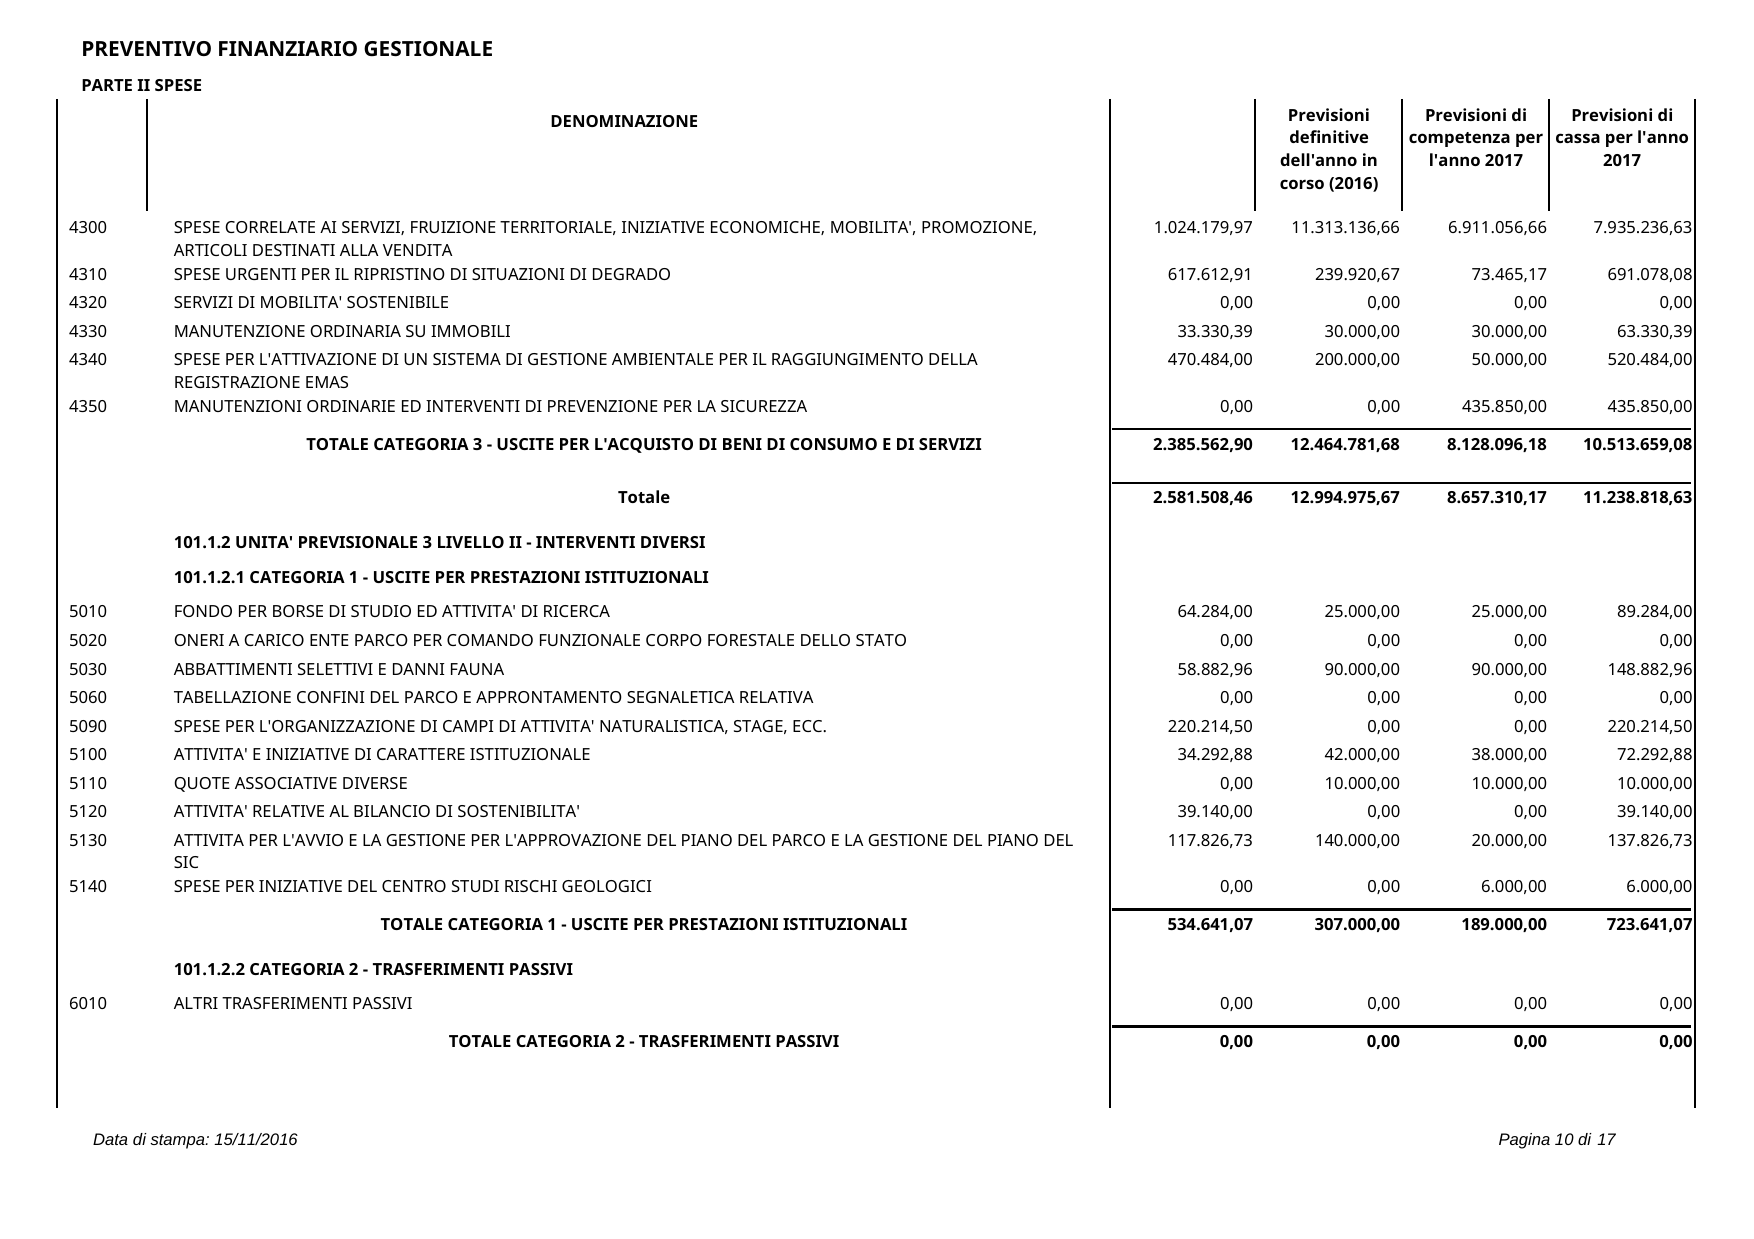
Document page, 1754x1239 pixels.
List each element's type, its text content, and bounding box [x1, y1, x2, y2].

table_cell [0, 935, 56, 957]
table_cell 6.000,00 [1405, 875, 1547, 897]
table_cell [60, 708, 1109, 714]
table_cell [1400, 629, 1405, 651]
table_cell [0, 486, 56, 508]
table_cell [155, 320, 173, 342]
table_cell [1099, 395, 1109, 417]
table_cell [0, 61, 1753, 70]
table_cell [854, 74, 1753, 97]
table_cell 101.1.2.2 CATEGORIA 2 - TRASFERIMENTI PASSIVI [174, 958, 1101, 980]
table_cell [1253, 657, 1258, 679]
table_cell [1697, 651, 1753, 657]
table_cell [1112, 869, 1694, 875]
table_cell [1547, 291, 1552, 313]
table_cell [155, 348, 173, 388]
table_cell [1112, 109, 1254, 192]
table_cell [1400, 432, 1405, 454]
table_cell SPESE URGENTI PER IL RIPRISTINO DI SITUAZIONI DI DEGRADO [174, 263, 1098, 285]
table_cell [1547, 486, 1552, 508]
table_cell 42.000,00 [1258, 743, 1400, 765]
table_cell [1099, 263, 1109, 285]
table_cell [0, 904, 56, 909]
table_cell [0, 314, 56, 319]
table_cell [1253, 432, 1258, 454]
table_cell [1547, 395, 1552, 417]
table_cell [60, 395, 69, 417]
table_cell [1039, 1130, 1136, 1167]
table_cell [1697, 913, 1753, 935]
table_cell [1112, 256, 1694, 262]
table_cell [60, 958, 173, 980]
table_cell 33.330,39 [1112, 320, 1253, 342]
table_cell 50.000,00 [1405, 348, 1547, 388]
table_cell [1112, 566, 1694, 588]
table_cell [1099, 291, 1109, 313]
table_cell [1697, 320, 1753, 342]
table_cell [0, 651, 56, 657]
table_cell [60, 509, 1109, 531]
table_cell 470.484,00 [1112, 348, 1253, 388]
table_cell [1112, 935, 1694, 957]
table_cell [1547, 800, 1552, 822]
table_cell [0, 208, 56, 216]
table_cell 0,00 [1552, 1029, 1692, 1052]
table_cell [1400, 714, 1405, 737]
table_cell 0,00 [1258, 992, 1400, 1014]
table_cell 30.000,00 [1258, 320, 1400, 342]
table_cell SPESE PER L'ORGANIZZAZIONE DI CAMPI DI ATTIVITA' NATURALISTICA, STAGE, ECC. [174, 714, 1098, 737]
table_cell [1099, 629, 1109, 651]
table_cell 5130 [69, 828, 155, 869]
table_cell [1253, 263, 1258, 285]
table_cell [1547, 432, 1552, 454]
table_cell 435.850,00 [1405, 395, 1547, 417]
table_cell SPESE PER INIZIATIVE DEL CENTRO STUDI RISCHI GEOLOGICI [174, 875, 1098, 897]
table_cell [0, 103, 56, 109]
table_cell [1697, 509, 1753, 531]
table_cell [1096, 109, 1109, 192]
table_cell [1253, 486, 1258, 508]
table_cell [0, 623, 56, 628]
table_cell [60, 680, 1109, 686]
table_cell [0, 1085, 1753, 1130]
table_cell [60, 623, 1109, 628]
table_cell [0, 875, 56, 897]
table_cell 5100 [69, 743, 155, 765]
table_cell [0, 1130, 93, 1167]
table_cell [1112, 103, 1254, 109]
table_cell 10.513.659,08 [1552, 432, 1692, 454]
table_cell TABELLAZIONE CONFINI DEL PARCO E APPRONTAMENTO SEGNALETICA RELATIVA [174, 686, 1098, 708]
table_cell [1697, 765, 1753, 771]
table_cell [1112, 455, 1694, 477]
table_cell [60, 913, 187, 935]
table_cell 64.284,00 [1112, 600, 1253, 622]
table_cell [1099, 800, 1109, 822]
table_cell [60, 794, 1109, 800]
table_cell [60, 935, 1109, 957]
table_cell [1697, 477, 1753, 483]
table_cell [60, 629, 69, 651]
table_cell 534.641,07 [1112, 913, 1253, 935]
table_cell 10.000,00 [1258, 771, 1400, 794]
table_cell [0, 566, 56, 588]
table_cell Pagina 10 di [1136, 1130, 1597, 1167]
table_cell [60, 342, 1109, 348]
table_cell [1547, 600, 1552, 622]
table_cell 220.214,50 [1552, 714, 1692, 737]
table_cell [1112, 423, 1694, 429]
table_cell PREVENTIVO FINANZIARIO GESTIONALE [81, 35, 1339, 61]
table_cell [60, 800, 69, 822]
table_cell [1253, 629, 1258, 651]
table_cell 0,00 [1405, 1029, 1547, 1052]
table_cell [60, 828, 69, 869]
table_cell [155, 263, 173, 285]
table_cell [0, 913, 56, 935]
table_cell [1253, 216, 1258, 256]
table_cell [0, 477, 56, 483]
table_cell [0, 509, 56, 531]
table_cell [60, 771, 69, 794]
table_cell 1.024.179,97 [1112, 216, 1253, 256]
table_cell [1697, 771, 1753, 794]
table_cell [155, 743, 173, 765]
table_cell 39.140,00 [1112, 800, 1253, 822]
table_cell [1253, 743, 1258, 765]
table_cell [60, 554, 1109, 566]
table_cell [1697, 875, 1753, 897]
table_cell [1112, 342, 1694, 348]
table_cell [150, 192, 1109, 201]
table_cell [1400, 992, 1405, 1014]
table_cell 30.000,00 [1405, 320, 1547, 342]
table_cell [0, 554, 56, 566]
table_cell [0, 455, 56, 477]
table_header [0, 0, 1753, 34]
table_cell [1697, 348, 1753, 388]
table_cell 140.000,00 [1258, 828, 1400, 869]
table_cell 72.292,88 [1552, 743, 1692, 765]
table_cell [60, 432, 187, 454]
table_cell [0, 980, 56, 992]
table_cell [60, 566, 173, 588]
table_cell 39.140,00 [1552, 800, 1692, 822]
table_cell [60, 980, 1109, 992]
table_cell [60, 765, 1109, 771]
table_cell [1400, 686, 1405, 708]
table_cell [1547, 657, 1552, 679]
table_cell 4310 [69, 263, 155, 285]
table_cell 10.000,00 [1552, 771, 1692, 794]
table_cell 0,00 [1405, 800, 1547, 822]
table_cell 10.000,00 [1405, 771, 1547, 794]
table_cell 5060 [69, 686, 155, 708]
table_cell 0,00 [1405, 291, 1547, 313]
table_cell [1697, 822, 1753, 828]
table_cell [1547, 348, 1552, 388]
table_cell [1400, 1029, 1405, 1052]
table_cell [60, 588, 1109, 600]
table_cell [0, 216, 56, 256]
table_cell [1697, 291, 1753, 313]
table_cell [1099, 320, 1109, 342]
table_cell [60, 531, 173, 553]
table_cell [60, 314, 1109, 319]
table_cell 25.000,00 [1405, 600, 1547, 622]
table_cell 0,00 [1405, 714, 1547, 737]
table_cell [0, 432, 56, 454]
table_cell 435.850,00 [1552, 395, 1692, 417]
table_cell MANUTENZIONI ORDINARIE ED INTERVENTI DI PREVENZIONE PER LA SICUREZZA [174, 395, 1098, 417]
table_cell [0, 342, 56, 348]
table_cell [1099, 216, 1109, 256]
table_cell 20.000,00 [1405, 828, 1547, 869]
table_cell [1405, 201, 1548, 207]
table_cell [60, 869, 1109, 875]
table_cell [0, 348, 56, 388]
table_cell 617.612,91 [1112, 263, 1253, 285]
table_cell [1112, 531, 1694, 553]
table_cell [1400, 800, 1405, 822]
table_cell [1697, 1052, 1753, 1085]
table_cell [1112, 554, 1694, 566]
table_cell [1697, 958, 1753, 980]
table_cell 0,00 [1112, 1029, 1253, 1052]
table_cell [60, 216, 69, 256]
table_cell [1697, 680, 1753, 686]
table_cell [155, 800, 173, 822]
table_cell 0,00 [1258, 714, 1400, 737]
table_cell [0, 192, 56, 201]
table_cell [1112, 765, 1694, 771]
table_cell 239.920,67 [1258, 263, 1400, 285]
table_cell [1697, 623, 1753, 628]
table_cell [1697, 554, 1753, 566]
table_cell [1112, 904, 1694, 909]
table_cell [1099, 600, 1109, 622]
table_cell Previsioni definitive dell'anno in corso (2016) [1258, 103, 1400, 201]
table_cell [0, 588, 56, 600]
table_cell [1697, 342, 1753, 348]
table_cell [60, 423, 1109, 429]
table_cell [1400, 743, 1405, 765]
table_cell 89.284,00 [1552, 600, 1692, 622]
table_cell [0, 263, 56, 285]
table_cell [60, 686, 69, 708]
table_cell [1112, 509, 1694, 531]
table_cell [1697, 566, 1753, 588]
table_cell [0, 629, 56, 651]
table_cell [0, 828, 56, 869]
table_cell [1552, 201, 1694, 207]
table_cell [1112, 822, 1694, 828]
table_cell 101.1.2.1 CATEGORIA 1 - USCITE PER PRESTAZIONI ISTITUZIONALI [174, 566, 1101, 588]
table_cell 11.238.818,63 [1552, 486, 1692, 508]
table_cell 25.000,00 [1258, 600, 1400, 622]
table_cell 5030 [69, 657, 155, 679]
table_cell [1099, 828, 1109, 869]
table_cell [0, 714, 56, 737]
table_cell 5110 [69, 771, 155, 794]
table_cell [60, 1052, 1109, 1085]
table_cell [1697, 1020, 1753, 1026]
table_cell [1400, 913, 1405, 935]
table_cell [1101, 566, 1109, 588]
table_cell 0,00 [1258, 686, 1400, 708]
table_cell [1101, 486, 1109, 508]
table_cell 5140 [69, 875, 155, 897]
table_cell [0, 992, 56, 1014]
table_cell [1400, 320, 1405, 342]
table_cell [60, 208, 1109, 216]
table_cell [1112, 389, 1694, 394]
table_cell [60, 600, 69, 622]
table_cell 0,00 [1112, 875, 1253, 897]
table_cell 4320 [69, 291, 155, 313]
table_cell [1253, 686, 1258, 708]
table_cell [60, 109, 146, 192]
table_cell 0,00 [1112, 771, 1253, 794]
table_cell [1112, 1020, 1694, 1026]
table_cell [1400, 348, 1405, 388]
table_cell 38.000,00 [1405, 743, 1547, 765]
table_cell [1112, 708, 1694, 714]
table_cell 90.000,00 [1405, 657, 1547, 679]
table_cell 0,00 [1552, 686, 1692, 708]
table_cell [1697, 588, 1753, 600]
table_cell ABBATTIMENTI SELETTIVI E DANNI FAUNA [174, 657, 1098, 679]
table_cell [155, 875, 173, 897]
table_cell [1253, 913, 1258, 935]
table_cell [60, 417, 1109, 423]
table_cell 5090 [69, 714, 155, 737]
table_cell [1112, 898, 1694, 903]
table_cell [1547, 1029, 1552, 1052]
table_cell [1697, 869, 1753, 875]
table_cell [1112, 1052, 1694, 1085]
table_cell [1253, 771, 1258, 794]
table_cell 0,00 [1258, 629, 1400, 651]
table_cell [1697, 314, 1753, 319]
table_cell [1112, 737, 1694, 743]
table_cell [60, 455, 1109, 477]
table_cell [1547, 216, 1552, 256]
table_cell [1101, 1029, 1109, 1052]
table_cell [0, 686, 56, 708]
table_cell [1112, 1014, 1694, 1020]
table_cell [1697, 192, 1753, 201]
table_cell SERVIZI DI MOBILITA' SOSTENIBILE [174, 291, 1098, 313]
table_cell 0,00 [1258, 875, 1400, 897]
table_cell [1547, 686, 1552, 708]
table_cell 520.484,00 [1552, 348, 1692, 388]
table_cell [1112, 285, 1694, 291]
table_cell [60, 992, 69, 1014]
table_cell [1253, 800, 1258, 822]
table_cell [1112, 314, 1694, 319]
table_cell [0, 765, 56, 771]
table_cell 90.000,00 [1258, 657, 1400, 679]
table_cell 17 [1597, 1130, 1638, 1167]
table_cell [1253, 348, 1258, 388]
table_cell DENOMINAZIONE [152, 109, 1096, 192]
table_cell [1112, 623, 1694, 628]
table_cell [60, 1014, 1109, 1020]
table_cell [1697, 103, 1753, 109]
table_cell [1112, 680, 1694, 686]
table_cell 0,00 [1112, 686, 1253, 708]
table_cell [0, 291, 56, 313]
table_cell [0, 800, 56, 822]
table_cell [155, 629, 173, 651]
table_cell [1253, 714, 1258, 737]
table_cell 0,00 [1552, 992, 1692, 1014]
table_cell [0, 743, 56, 765]
table_cell 0,00 [1552, 629, 1692, 651]
table_cell 0,00 [1258, 291, 1400, 313]
table_cell [1697, 201, 1753, 207]
table_cell 200.000,00 [1258, 348, 1400, 388]
table_cell [60, 898, 1109, 903]
table_cell 11.313.136,66 [1258, 216, 1400, 256]
table_cell [1697, 686, 1753, 708]
table_cell 189.000,00 [1405, 913, 1547, 935]
table_cell [1112, 208, 1694, 216]
table_cell 0,00 [1258, 800, 1400, 822]
table_cell [0, 320, 56, 342]
table_cell [0, 794, 56, 800]
table_cell [1101, 432, 1109, 454]
table_cell 12.464.781,68 [1258, 432, 1400, 454]
table_cell [1547, 992, 1552, 1014]
table_cell [1697, 486, 1753, 508]
table_cell [1697, 417, 1753, 423]
table_cell [0, 657, 56, 679]
table_cell [0, 74, 81, 97]
table_cell [0, 958, 56, 980]
table_cell [1112, 794, 1694, 800]
table_cell [1253, 875, 1258, 897]
table_cell [60, 1029, 187, 1052]
table_cell [1697, 423, 1753, 429]
table_cell [0, 822, 56, 828]
table_cell [1099, 657, 1109, 679]
table_cell [1400, 657, 1405, 679]
table_cell 4340 [69, 348, 155, 388]
table_cell 4300 [69, 216, 155, 256]
table_cell [1697, 109, 1753, 192]
table_cell [0, 898, 56, 903]
table_cell [0, 201, 56, 207]
table_cell SPESE CORRELATE AI SERVIZI, FRUIZIONE TERRITORIALE, INIZIATIVE ECONOMICHE, MOBILITA', PROMOZIONE, ARTICOLI DESTINATI ALLA VENDITA [174, 216, 1098, 256]
table_cell [60, 822, 1109, 828]
table_cell [1697, 285, 1753, 291]
table_cell [1547, 320, 1552, 342]
table_cell [60, 103, 146, 109]
table_cell 4350 [69, 395, 155, 417]
table_cell Previsioni di competenza per l'anno 2017 [1405, 103, 1547, 201]
table_cell [1400, 875, 1405, 897]
table_cell [1099, 348, 1109, 388]
table_cell [1099, 686, 1109, 708]
table_cell [0, 1052, 56, 1085]
table_cell [1253, 600, 1258, 622]
table_cell SPESE PER L'ATTIVAZIONE DI UN SISTEMA DI GESTIONE AMBIENTALE PER IL RAGGIUNGIMENTO DELLA REGISTRAZIONE EMAS [174, 348, 1098, 388]
table_cell [1697, 828, 1753, 869]
table_cell [1101, 913, 1109, 935]
table_cell 5020 [69, 629, 155, 651]
table_cell [60, 477, 1109, 483]
table_cell [1112, 958, 1694, 980]
table_cell [0, 869, 56, 875]
table_cell [60, 291, 69, 313]
table_cell 0,00 [1258, 395, 1400, 417]
table_cell [1547, 629, 1552, 651]
table_cell [60, 486, 187, 508]
table_cell [1112, 651, 1694, 657]
table_cell 7.935.236,63 [1552, 216, 1692, 256]
table_cell [1697, 263, 1753, 285]
table_cell [1697, 657, 1753, 679]
table_cell [1697, 1014, 1753, 1020]
table_cell [1697, 980, 1753, 992]
table_cell 0,00 [1405, 686, 1547, 708]
table_cell [1697, 531, 1753, 553]
table_cell 6.911.056,66 [1405, 216, 1547, 256]
table_cell [0, 1029, 56, 1052]
table_cell [1112, 588, 1694, 600]
table_cell 63.330,39 [1552, 320, 1692, 342]
table_cell [60, 743, 69, 765]
table_cell 0,00 [1112, 629, 1253, 651]
table_cell [0, 109, 56, 192]
table_cell 2.385.562,90 [1112, 432, 1253, 454]
table_cell [1400, 828, 1405, 869]
table_cell 307.000,00 [1258, 913, 1400, 935]
table_cell [1697, 800, 1753, 822]
table_cell [60, 904, 1109, 909]
table_cell [1697, 600, 1753, 622]
table_cell [1697, 216, 1753, 256]
table_cell [1697, 898, 1753, 903]
table_cell [1697, 455, 1753, 477]
table_cell [0, 395, 56, 417]
table_cell ATTIVITA PER L'AVVIO E LA GESTIONE PER L'APPROVAZIONE DEL PIANO DEL PARCO E LA GESTIONE DEL PIANO DEL SIC [174, 828, 1098, 869]
table_cell [60, 657, 69, 679]
table_cell [1547, 771, 1552, 794]
table_cell [1099, 714, 1109, 737]
table_cell [1253, 291, 1258, 313]
table_cell [1112, 980, 1694, 992]
table_cell [0, 285, 56, 291]
table_cell ALTRI TRASFERIMENTI PASSIVI [174, 992, 1098, 1014]
table_cell ATTIVITA' E INIZIATIVE DI CARATTERE ISTITUZIONALE [174, 743, 1098, 765]
table_cell [1697, 256, 1753, 262]
table_cell [1400, 395, 1405, 417]
table_cell ATTIVITA' RELATIVE AL BILANCIO DI SOSTENIBILITA' [174, 800, 1098, 822]
table_cell Data di stampa: 15/11/2016 [93, 1130, 1038, 1167]
table_cell 8.657.310,17 [1405, 486, 1547, 508]
table_cell 8.128.096,18 [1405, 432, 1547, 454]
table_cell [1400, 486, 1405, 508]
table_cell [1112, 417, 1694, 423]
table_cell [0, 680, 56, 686]
table_cell [1400, 600, 1405, 622]
table_cell [1697, 1029, 1753, 1052]
table_cell [155, 992, 173, 1014]
table_cell 0,00 [1112, 395, 1253, 417]
table_cell [1547, 828, 1552, 869]
table_cell 0,00 [1112, 992, 1253, 1014]
table_cell 0,00 [1112, 291, 1253, 313]
table_cell 117.826,73 [1112, 828, 1253, 869]
table_cell 137.826,73 [1552, 828, 1692, 869]
table_cell [1099, 743, 1109, 765]
table_cell [155, 216, 173, 256]
table_cell [1697, 708, 1753, 714]
table_cell [155, 771, 173, 794]
table_cell [1547, 875, 1552, 897]
table_cell QUOTE ASSOCIATIVE DIVERSE [174, 771, 1098, 794]
table_cell [60, 201, 146, 207]
table_cell [155, 395, 173, 417]
table_cell [1253, 1029, 1258, 1052]
table_cell 691.078,08 [1552, 263, 1692, 285]
table_cell [0, 256, 56, 262]
table_cell [1253, 320, 1258, 342]
table_cell [0, 423, 56, 429]
table_cell [1112, 477, 1694, 483]
table_cell [1697, 935, 1753, 957]
table_cell [1697, 743, 1753, 765]
table_cell [1253, 828, 1258, 869]
table_cell TOTALE CATEGORIA 3 - USCITE PER L'ACQUISTO DI BENI DI CONSUMO E DI SERVIZI [187, 432, 1101, 454]
table_cell 0,00 [1552, 291, 1692, 313]
table_cell [1258, 201, 1401, 207]
table_cell [1099, 992, 1109, 1014]
table_cell [1697, 714, 1753, 737]
table_cell [60, 256, 1109, 262]
table_cell 12.994.975,67 [1258, 486, 1400, 508]
table_cell [1697, 395, 1753, 417]
table_cell [1339, 35, 1753, 61]
table_cell 101.1.2 UNITA' PREVISIONALE 3 LIVELLO II - INTERVENTI DIVERSI [174, 531, 1101, 553]
table_cell [1547, 714, 1552, 737]
table_cell [1400, 291, 1405, 313]
table_cell [1400, 771, 1405, 794]
table_cell [155, 657, 173, 679]
table_cell TOTALE CATEGORIA 2 - TRASFERIMENTI PASSIVI [187, 1029, 1101, 1052]
table_cell 58.882,96 [1112, 657, 1253, 679]
table_cell [0, 600, 56, 622]
table_cell [0, 35, 81, 61]
table_cell [1697, 794, 1753, 800]
table_cell [1638, 1130, 1753, 1167]
table_cell 6010 [69, 992, 155, 1014]
table_cell [0, 1014, 56, 1020]
table_cell [150, 201, 1109, 207]
table_cell FONDO PER BORSE DI STUDIO ED ATTIVITA' DI RICERCA [174, 600, 1098, 622]
table_cell [60, 714, 69, 737]
table_cell 0,00 [1258, 1029, 1400, 1052]
table_cell 148.882,96 [1552, 657, 1692, 679]
table_cell 6.000,00 [1552, 875, 1692, 897]
table_cell [0, 389, 56, 394]
table_cell [60, 263, 69, 285]
table_cell [155, 600, 173, 622]
table_cell Totale [187, 486, 1101, 508]
table_cell [155, 828, 173, 869]
table_cell [1547, 263, 1552, 285]
table_cell [1697, 629, 1753, 651]
table_cell [1547, 743, 1552, 765]
table_cell [0, 531, 56, 553]
table_cell [1112, 201, 1254, 207]
table_cell 73.465,17 [1405, 263, 1547, 285]
table_cell [60, 192, 146, 201]
table_cell [1547, 913, 1552, 935]
table_cell [1697, 992, 1753, 1014]
table_cell [155, 714, 173, 737]
table_cell 0,00 [1405, 992, 1547, 1014]
table_cell [0, 737, 56, 743]
table_cell TOTALE CATEGORIA 1 - USCITE PER PRESTAZIONI ISTITUZIONALI [187, 913, 1101, 935]
table_cell [1697, 432, 1753, 454]
table_cell [60, 348, 69, 388]
table_cell [60, 320, 69, 342]
table_cell [1101, 958, 1109, 980]
table_cell 5120 [69, 800, 155, 822]
table_cell 34.292,88 [1112, 743, 1253, 765]
table_cell [0, 1020, 56, 1026]
table_cell [1253, 992, 1258, 1014]
table_cell [60, 875, 69, 897]
table_cell MANUTENZIONE ORDINARIA SU IMMOBILI [174, 320, 1098, 342]
table_cell [1697, 737, 1753, 743]
table_cell [1253, 395, 1258, 417]
table_cell [1099, 875, 1109, 897]
table_cell [0, 708, 56, 714]
table_cell 4330 [69, 320, 155, 342]
table_cell [150, 103, 1109, 109]
table_cell [1400, 263, 1405, 285]
table_cell [1697, 208, 1753, 216]
table_cell 723.641,07 [1552, 913, 1692, 935]
table_cell [1400, 216, 1405, 256]
table_cell [60, 285, 1109, 291]
table_cell [1099, 771, 1109, 794]
table_cell PARTE II SPESE [81, 74, 854, 97]
table_cell [0, 771, 56, 794]
table_cell [60, 737, 1109, 743]
table_cell [60, 651, 1109, 657]
table_cell 5010 [69, 600, 155, 622]
table_cell Previsioni di cassa per l'anno 2017 [1552, 103, 1692, 201]
table_cell [1112, 192, 1254, 201]
table_cell [60, 389, 1109, 394]
table_cell [0, 417, 56, 423]
table_cell [1697, 389, 1753, 394]
table_cell 0,00 [1405, 629, 1547, 651]
table_cell [155, 291, 173, 313]
table_cell 220.214,50 [1112, 714, 1253, 737]
table_cell [1101, 531, 1109, 553]
table_cell 2.581.508,46 [1112, 486, 1253, 508]
table_cell [155, 686, 173, 708]
table_cell [60, 1020, 1109, 1026]
table_cell [1697, 904, 1753, 909]
table_cell ONERI A CARICO ENTE PARCO PER COMANDO FUNZIONALE CORPO FORESTALE DELLO STATO [174, 629, 1098, 651]
